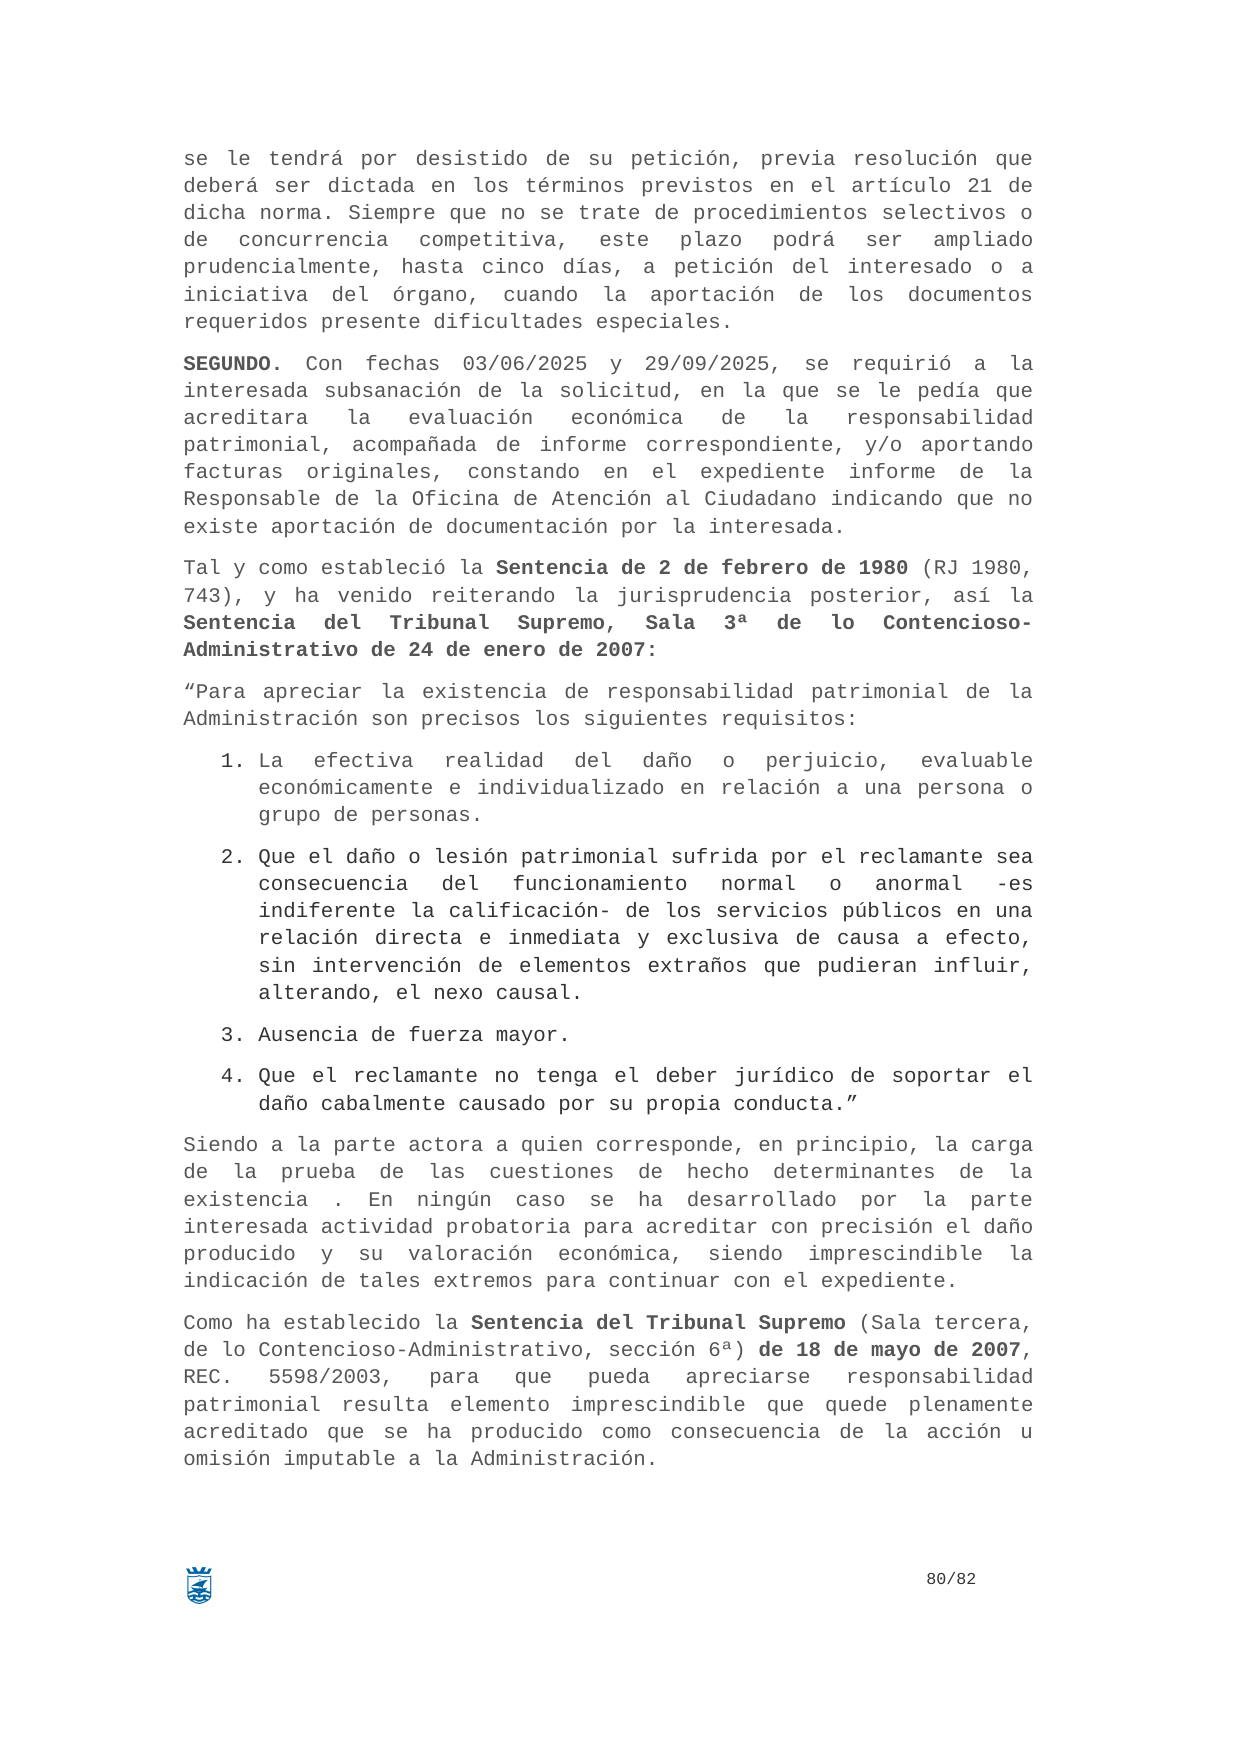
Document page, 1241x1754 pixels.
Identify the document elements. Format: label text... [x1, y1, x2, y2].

text Como ha establecido la Sentencia del Tribunal Supremo (Sala tercera, de lo Contencioso-Administrativo, sección 6ª) de 18 de mayo de 2007, REC. 5598/2003, para que pueda apreciarse responsabilidad patrimonial resulta elemento imprescindible que quede plenamente acreditado que se ha producido como consecuencia de la acción u omisión imputable a la Administración. [183, 1312, 1033, 1472]
list Ausencia de fuerza mayor. [221, 1023, 1033, 1047]
text se le tendrá por desistido de su petición, previa resolución que deberá ser dictada en los términos previstos en el artículo 21 de dicha norma. Siempre que no se trate de procedimientos selectivos o de concurrencia competitiva, este plazo podrá ser ampliado prudencialmente, hasta cinco días, a petición del interesado o a iniciativa del órgano, cuando la aportación de los documentos requeridos presente dificultades especiales. [183, 148, 1033, 334]
list La efectiva realidad del daño o perjuicio, evaluable económicamente e individualizado en relación a una persona o grupo de personas. [221, 750, 1033, 828]
text “Para apreciar la existencia de responsabilidad patrimonial de la Administración son precisos los siguientes requisitos: [183, 681, 1033, 732]
list Que el reclamante no tenga el deber jurídico de soportar el daño cabalmente causado por su propia conducta.” [221, 1065, 1033, 1116]
list Que el daño o lesión patrimonial sufrida por el reclamante sea consecuencia del funcionamiento normal o anormal -es indiferente la calificación- de los servicios públicos en una relación directa e inmediata y exclusiva de causa a efecto, sin intervención de elementos extraños que pudieran influir, alterando, el nexo causal. [221, 846, 1033, 1005]
text Siendo a la parte actora a quien corresponde, en principio, la carga de la prueba de las cuestiones de hecho determinantes de la existencia . En ningún caso se ha desarrollado por la parte interesada actividad probatoria para acreditar con precisión el daño producido y su valoración económica, siendo imprescindible la indicación de tales extremos para continuar con el expediente. [183, 1134, 1033, 1294]
text Tal y como estableció la Sentencia de 2 de febrero de 1980 (RJ 1980, 743), y ha venido reiterando la jurisprudencia posterior, así la Sentencia del Tribunal Supremo, Sala 3ª de lo Contencioso-Administrativo de 24 de enero de 2007: [183, 557, 1033, 663]
picture [183, 1562, 214, 1607]
text SEGUNDO. Con fechas 03/06/2025 y 29/09/2025, se requirió a la interesada subsanación de la solicitud, en la que se le pedía que acreditara la evaluación económica de la responsabilidad patrimonial, acompañada de informe correspondiente, y/o aportando facturas originales, constando en el expediente informe de la Responsable de la Oficina de Atención al Ciudadano indicando que no existe aportación de documentación por la interesada. [183, 352, 1033, 539]
